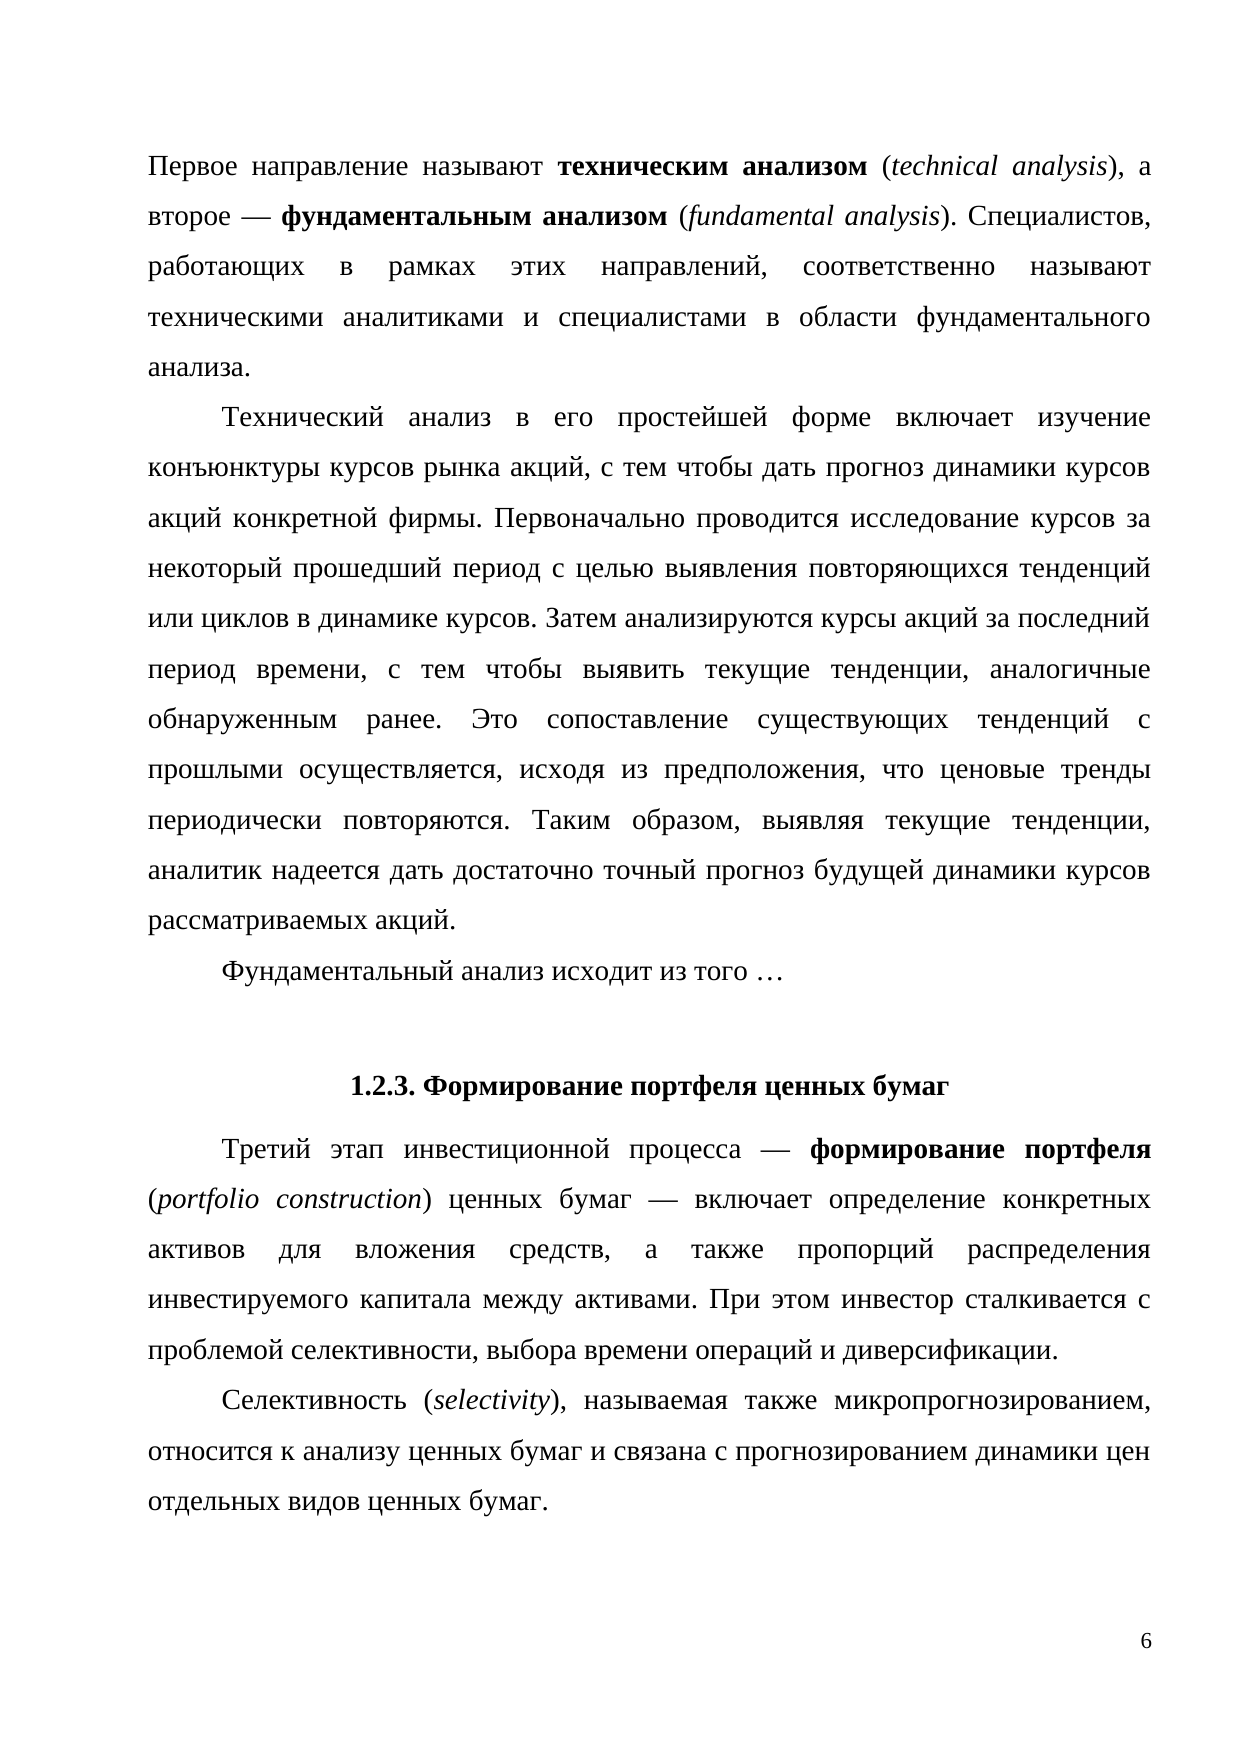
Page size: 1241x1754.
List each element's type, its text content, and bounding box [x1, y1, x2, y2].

text Технический анализ в его простейшей форме включает изучение конъюнктуры курсов рынка акций, с тем чтобы дать прогноз динамики курсов акций конкретной фирмы. Первоначально проводится исследование курсов за некоторый прошедший период с целью выявления повторяющихся тенденций или циклов в динамике курсов. Затем анализируются курсы акций за последний период времени, с тем чтобы выявить текущие тенденции, аналогичные обнаруженным ранее. Это сопоставление существующих тенденций с прошлыми осуществляется, исходя из предположения, что ценовые тренды периодически повторяются. Таким образом, выявляя текущие тенденции, аналитик надеется дать достаточно точный прогноз будущей динамики курсов рассматриваемых акций. [148, 399, 1152, 936]
subtitle 1.2.3. Формирование портфеля ценных бумаг [148, 1068, 1152, 1101]
text Селективность (selectivity), называемая также микропрогнозированием, относится к анализу ценных бумаг и связана с прогнозированием динамики цен отдельных видов ценных бумаг. [148, 1382, 1152, 1516]
text Фундаментальный анализ исходит из того … [148, 953, 1152, 986]
text Первое направление называют техническим анализом (technical analysis), а второе — фундаментальным анализом (fundamental analysis). Специалистов, работающих в рамках этих направлений, соответственно называют техническими аналитиками и специалистами в области фундаментального анализа. [148, 148, 1152, 382]
text Третий этап инвестиционной процесса — формирование портфеля (portfolio construction) ценных бумаг — включает определение конкретных активов для вложения средств, а также пропорций распределения инвестируемого капитала между активами. При этом инвестор сталкивается с проблемой селективности, выбора времени операций и диверсификации. [148, 1131, 1152, 1366]
